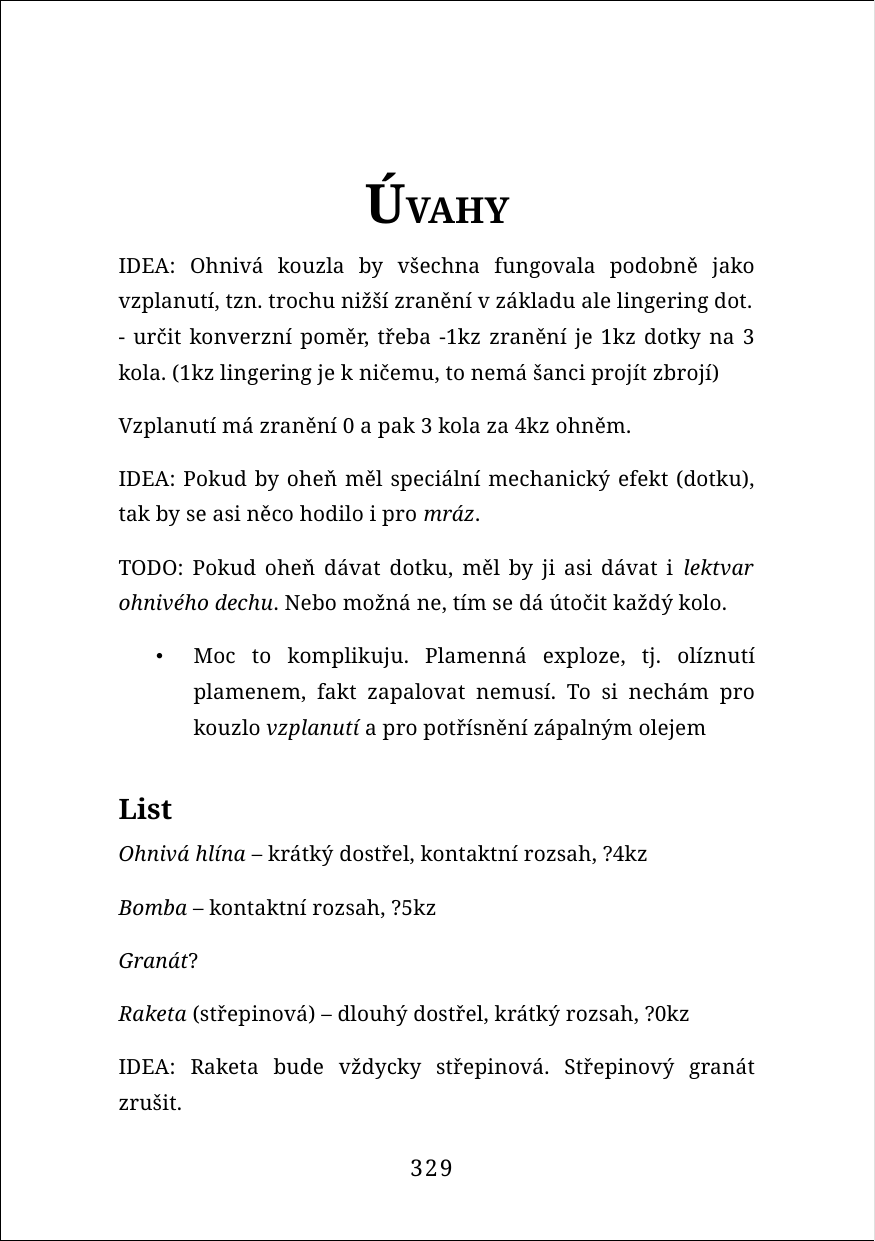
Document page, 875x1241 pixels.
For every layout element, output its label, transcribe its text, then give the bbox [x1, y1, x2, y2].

text Vzplanutí má zranění 0 a pak 3 kola za 4kz ohněm. [118, 411, 756, 439]
text Granát? [118, 946, 756, 974]
text Raketa (střepinová) – dlouhý dostřel, krátký rozsah, ?0kz [118, 999, 756, 1028]
text Bomba – kontaktní rozsah, ?5kz [118, 893, 756, 921]
subtitle Úvahy [118, 166, 756, 239]
list Moc to komplikuju. Plamenná exploze, tj. olíznutí plamenem, fakt zapalovat nemusí. To si nechám pro kouzlo vzplanutí a pro potřísnění zápalným olejem [156, 642, 756, 741]
text IDEA: Pokud by oheň měl speciální mechanický efekt (dotku), tak by se asi něco hodilo i pro mráz. [118, 464, 756, 528]
subtitle List [118, 789, 756, 828]
text TODO: Pokud oheň dávat dotku, měl by ji asi dávat i lektvar ohnivého dechu. Nebo možná ne, tím se dá útočit každý kolo. [118, 553, 756, 617]
text IDEA: Raketa bude vždycky střepinová. Střepinový granát zrušit. [118, 1052, 756, 1116]
text Ohnivá hlína – krátký dostřel, kontaktní rozsah, ?4kz [118, 839, 756, 868]
text IDEA: Ohnivá kouzla by všechna fungovala podobně jako vzplanutí, tzn. trochu nižší zranění v základu ale lingering dot. - určit konverzní poměr, třeba -1kz zranění je 1kz dotky na 3 kola. (1kz lingering je k ničemu, to nemá šanci projít zbrojí) [118, 251, 756, 386]
